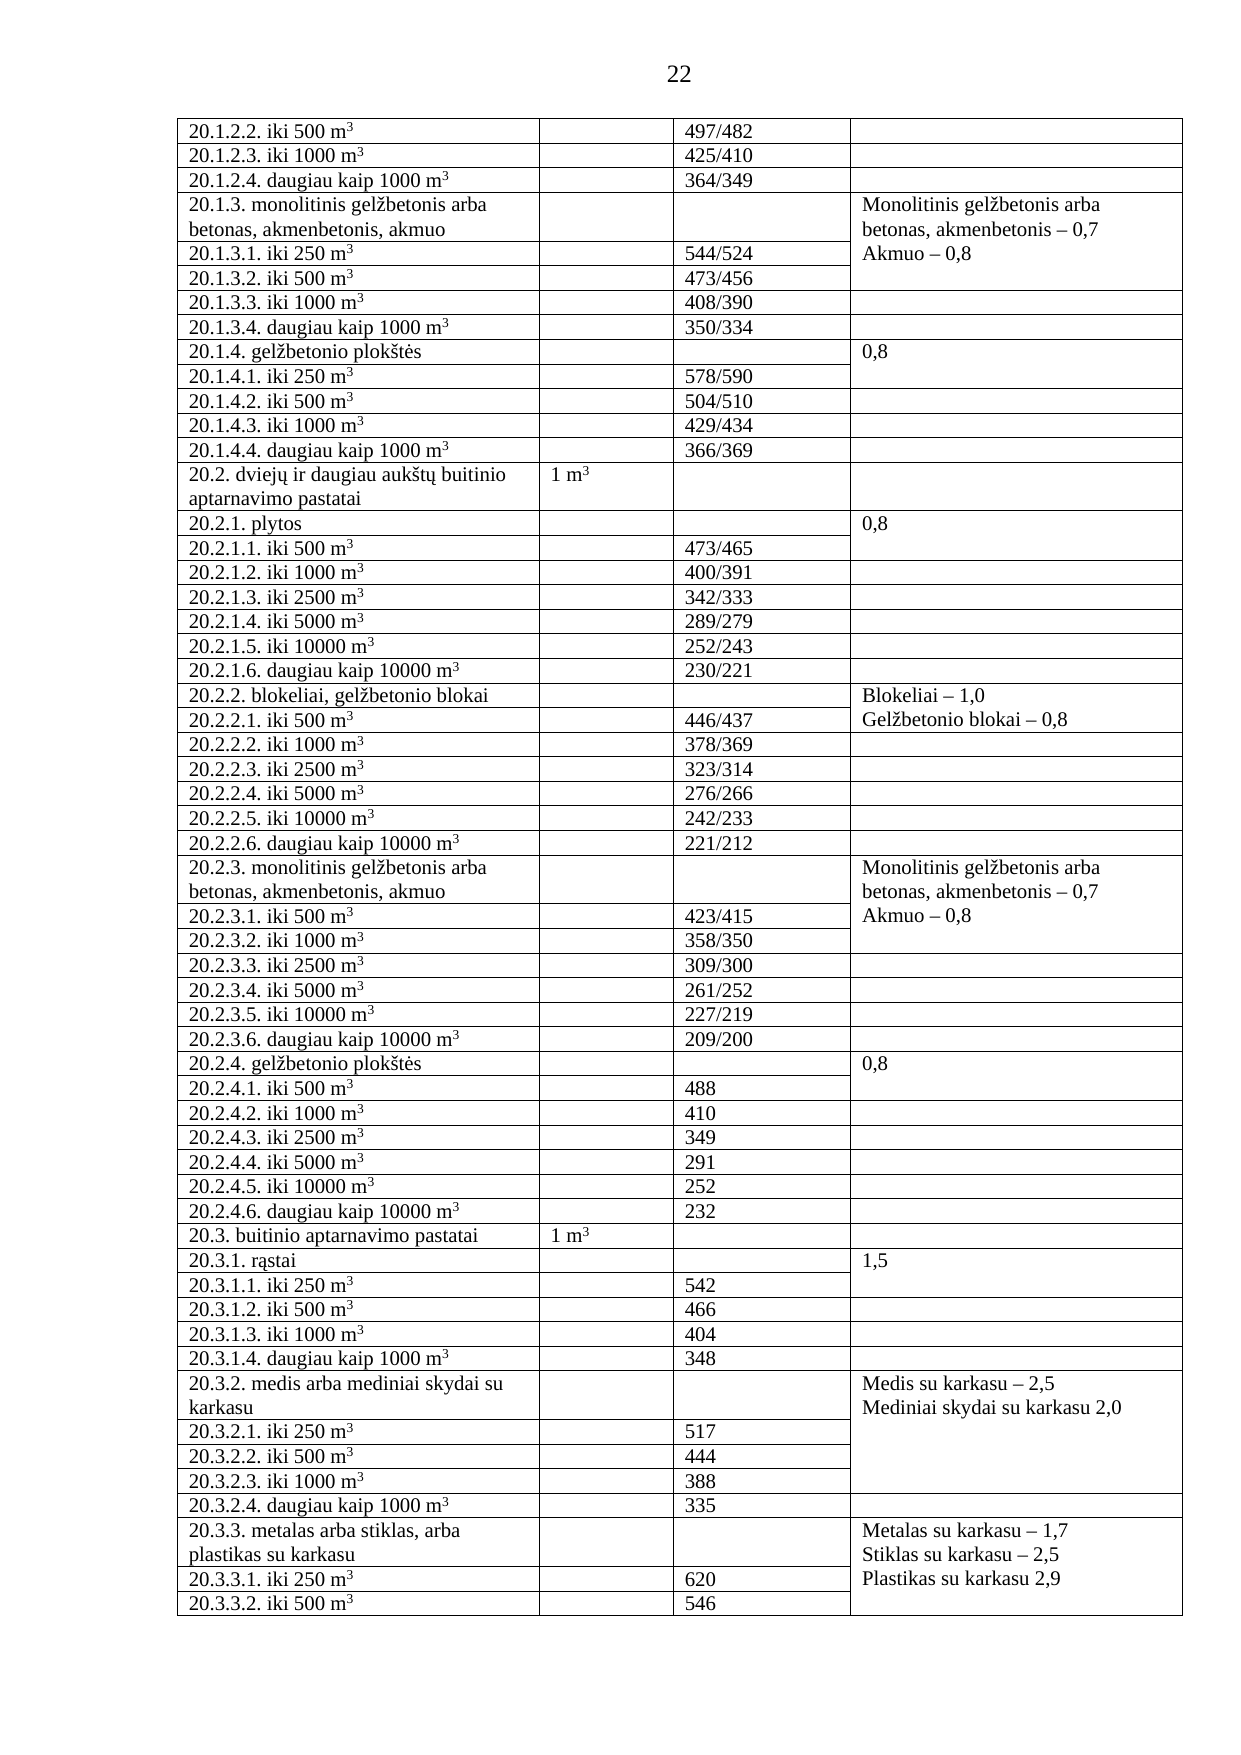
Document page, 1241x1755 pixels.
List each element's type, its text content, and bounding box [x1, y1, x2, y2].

table_cell 504/510 [674, 389, 850, 413]
table_cell [540, 414, 673, 437]
table_cell 542 [674, 1273, 850, 1297]
table_cell [540, 929, 673, 952]
table_cell 20.1.3.2. iki 500 m3 [178, 266, 539, 290]
table_cell [540, 1518, 673, 1566]
table_cell 20.2.2.3. iki 2500 m3 [178, 757, 539, 781]
table_cell [540, 511, 673, 535]
table_cell 20.3.2.3. iki 1000 m3 [178, 1469, 539, 1493]
table_cell [540, 610, 673, 633]
table_cell [851, 806, 1182, 830]
table_cell 20.1.2.4. daugiau kaip 1000 m3 [178, 168, 539, 192]
table_cell [540, 1592, 673, 1615]
table_cell [540, 634, 673, 658]
table_cell 20.2.1.2. iki 1000 m3 [178, 561, 539, 584]
table_cell 20.1.3. monolitinis gelžbetonis arba betonas, akmenbetonis, akmuo [178, 193, 539, 241]
table_cell 20.3.2.1. iki 250 m3 [178, 1420, 539, 1443]
table_cell [540, 1101, 673, 1124]
table_cell 1,5 [851, 1249, 1182, 1297]
table_cell 20.3.2. medis arba mediniai skydai su karkasu [178, 1371, 539, 1419]
table_cell 276/266 [674, 782, 850, 805]
table_cell [540, 1371, 673, 1419]
table_cell 20.1.4. gelžbetonio plokštės [178, 340, 539, 363]
table_cell [851, 414, 1182, 437]
table_cell [851, 1003, 1182, 1026]
table_cell [851, 757, 1182, 781]
table_cell 20.2.3.4. iki 5000 m3 [178, 978, 539, 1002]
table_cell 388 [674, 1469, 850, 1493]
table_cell 20.2.3.3. iki 2500 m3 [178, 954, 539, 977]
table_cell [851, 1322, 1182, 1346]
table_cell 20.2.4.4. iki 5000 m3 [178, 1150, 539, 1174]
table_cell [851, 954, 1182, 977]
table_cell [540, 1150, 673, 1174]
table_cell 221/212 [674, 831, 850, 854]
table_cell [851, 610, 1182, 633]
table_cell Blokeliai – 1,0 Gelžbetonio blokai – 0,8 [851, 684, 1182, 732]
table_cell [540, 168, 673, 192]
table_cell [540, 1469, 673, 1493]
table_cell [540, 1126, 673, 1149]
table_cell [540, 536, 673, 559]
table_cell [540, 856, 673, 903]
table_cell 20.2.3.1. iki 500 m3 [178, 904, 539, 928]
table_cell [540, 291, 673, 314]
table_cell 20.2.2.2. iki 1000 m3 [178, 733, 539, 756]
table_cell 408/390 [674, 291, 850, 314]
table_cell 342/333 [674, 585, 850, 609]
table_cell [540, 831, 673, 854]
table_cell 20.1.3.3. iki 1000 m3 [178, 291, 539, 314]
table_cell 20.2.1. plytos [178, 511, 539, 535]
table_cell [540, 1175, 673, 1198]
table_cell [674, 1224, 850, 1247]
table_cell 20.2.4.6. daugiau kaip 10000 m3 [178, 1199, 539, 1223]
table_cell 20.2.4.3. iki 2500 m3 [178, 1126, 539, 1149]
table_cell 20.3.1. rąstai [178, 1249, 539, 1272]
table_cell 517 [674, 1420, 850, 1443]
table_cell Metalas su karkasu – 1,7 Stiklas su karkasu – 2,5 Plastikas su karkasu 2,9 [851, 1518, 1182, 1615]
table_cell [674, 1518, 850, 1566]
table_cell [540, 1076, 673, 1100]
table_cell 349 [674, 1126, 850, 1149]
table_cell [851, 144, 1182, 167]
table_cell [851, 291, 1182, 314]
table_cell 20.2.1.4. iki 5000 m3 [178, 610, 539, 633]
table_cell 473/465 [674, 536, 850, 559]
table_cell [540, 438, 673, 462]
table_cell [540, 684, 673, 707]
table_cell 350/334 [674, 315, 850, 339]
table_cell 20.3.3.1. iki 250 m3 [178, 1567, 539, 1591]
table_cell 1 m3 [540, 1224, 673, 1247]
table_cell [851, 659, 1182, 682]
table_cell [540, 193, 673, 241]
table_cell 20.3. buitinio aptarnavimo pastatai [178, 1224, 539, 1247]
table_cell [674, 340, 850, 363]
table_cell 252 [674, 1175, 850, 1198]
table_cell 20.2.2.5. iki 10000 m3 [178, 806, 539, 830]
table_cell [540, 585, 673, 609]
table_cell [540, 733, 673, 756]
table_cell 378/369 [674, 733, 850, 756]
table_cell [540, 315, 673, 339]
table_cell 291 [674, 1150, 850, 1174]
table_cell [851, 634, 1182, 658]
table_cell [540, 144, 673, 167]
table_cell [674, 511, 850, 535]
table_cell [540, 1494, 673, 1517]
table_cell [540, 659, 673, 682]
table_cell [540, 561, 673, 584]
table_cell [851, 1101, 1182, 1124]
table_cell 20.2.2. blokeliai, gelžbetonio blokai [178, 684, 539, 707]
table_cell 232 [674, 1199, 850, 1223]
table_cell 410 [674, 1101, 850, 1124]
table_cell 404 [674, 1322, 850, 1346]
table_cell [851, 733, 1182, 756]
table_cell [540, 119, 673, 143]
table_cell [851, 463, 1182, 510]
table_cell 20.1.3.1. iki 250 m3 [178, 242, 539, 265]
table_cell 20.1.4.3. iki 1000 m3 [178, 414, 539, 437]
table_cell 323/314 [674, 757, 850, 781]
table_cell [851, 119, 1182, 143]
table_cell 366/369 [674, 438, 850, 462]
table_cell [851, 1224, 1182, 1247]
table_cell [851, 438, 1182, 462]
table_cell [540, 1027, 673, 1051]
table_cell [851, 1347, 1182, 1370]
table_cell [540, 1567, 673, 1591]
table_cell [851, 782, 1182, 805]
table_cell [540, 708, 673, 732]
table_cell [851, 1494, 1182, 1517]
table_cell [851, 561, 1182, 584]
table_cell [540, 242, 673, 265]
table_cell 20.2.1.1. iki 500 m3 [178, 536, 539, 559]
table_cell 261/252 [674, 978, 850, 1002]
table_cell [540, 806, 673, 830]
table_cell [851, 1027, 1182, 1051]
table_cell [540, 389, 673, 413]
table_cell [540, 757, 673, 781]
table_cell 230/221 [674, 659, 850, 682]
table_cell 20.2.3.6. daugiau kaip 10000 m3 [178, 1027, 539, 1051]
table_cell [540, 1003, 673, 1026]
table_cell 20.1.4.1. iki 250 m3 [178, 365, 539, 388]
table_cell 252/243 [674, 634, 850, 658]
table_cell 20.3.1.4. daugiau kaip 1000 m3 [178, 1347, 539, 1370]
table_cell [851, 1199, 1182, 1223]
table_cell 20.1.4.4. daugiau kaip 1000 m3 [178, 438, 539, 462]
table_cell 1 m3 [540, 463, 673, 510]
table_cell 289/279 [674, 610, 850, 633]
table_cell 20.1.3.4. daugiau kaip 1000 m3 [178, 315, 539, 339]
table_cell [851, 1175, 1182, 1198]
table_cell 497/482 [674, 119, 850, 143]
table_cell [540, 1298, 673, 1321]
table_cell 20.2.4. gelžbetonio plokštės [178, 1052, 539, 1075]
table_cell [540, 904, 673, 928]
table_cell 335 [674, 1494, 850, 1517]
table_cell 446/437 [674, 708, 850, 732]
table_cell 20.3.1.2. iki 500 m3 [178, 1298, 539, 1321]
table_cell 20.2.2.4. iki 5000 m3 [178, 782, 539, 805]
table_cell [540, 954, 673, 977]
table_cell 20.1.2.3. iki 1000 m3 [178, 144, 539, 167]
table_cell [851, 585, 1182, 609]
table_cell [540, 978, 673, 1002]
table_cell 20.3.3.2. iki 500 m3 [178, 1592, 539, 1615]
table_cell Medis su karkasu – 2,5 Mediniai skydai su karkasu 2,0 [851, 1371, 1182, 1493]
table_cell 425/410 [674, 144, 850, 167]
table_cell 546 [674, 1592, 850, 1615]
table_cell 20.2.1.5. iki 10000 m3 [178, 634, 539, 658]
table_cell 578/590 [674, 365, 850, 388]
table_cell [851, 1126, 1182, 1149]
table_cell [674, 1371, 850, 1419]
table_cell [540, 1273, 673, 1297]
table_cell [540, 1347, 673, 1370]
table_cell 20.3.3. metalas arba stiklas, arba plastikas su karkasu [178, 1518, 539, 1566]
table_cell 20.2.3.2. iki 1000 m3 [178, 929, 539, 952]
table_cell 20.3.1.1. iki 250 m3 [178, 1273, 539, 1297]
table_cell [540, 1052, 673, 1075]
table_cell 20.2.4.2. iki 1000 m3 [178, 1101, 539, 1124]
table_cell [674, 1249, 850, 1272]
table_cell 20.2.1.6. daugiau kaip 10000 m3 [178, 659, 539, 682]
table_cell [851, 978, 1182, 1002]
table_cell [540, 1249, 673, 1272]
table_cell [674, 856, 850, 903]
table_cell [540, 266, 673, 290]
table_cell 20.2.1.3. iki 2500 m3 [178, 585, 539, 609]
table_cell 348 [674, 1347, 850, 1370]
table_cell 473/456 [674, 266, 850, 290]
table_cell 0,8 [851, 1052, 1182, 1100]
table_cell 20.3.2.2. iki 500 m3 [178, 1445, 539, 1468]
table_cell [851, 389, 1182, 413]
table_cell 20.1.2.2. iki 500 m3 [178, 119, 539, 143]
table_cell [540, 1420, 673, 1443]
table_cell 364/349 [674, 168, 850, 192]
table_cell 20.2. dviejų ir daugiau aukštų buitinio aptarnavimo pastatai [178, 463, 539, 510]
table_cell [674, 193, 850, 241]
table_cell [540, 1199, 673, 1223]
table_cell [540, 1322, 673, 1346]
table_cell [540, 365, 673, 388]
table_cell 20.3.2.4. daugiau kaip 1000 m3 [178, 1494, 539, 1517]
table_cell 0,8 [851, 511, 1182, 559]
table_cell 209/200 [674, 1027, 850, 1051]
table_cell 400/391 [674, 561, 850, 584]
table_cell 242/233 [674, 806, 850, 830]
table_cell [540, 782, 673, 805]
table_cell [674, 1052, 850, 1075]
table_cell 20.2.4.1. iki 500 m3 [178, 1076, 539, 1100]
table_cell 444 [674, 1445, 850, 1468]
table_cell [851, 1150, 1182, 1174]
table_cell 20.3.1.3. iki 1000 m3 [178, 1322, 539, 1346]
table_cell [851, 315, 1182, 339]
table_cell 20.2.2.1. iki 500 m3 [178, 708, 539, 732]
table_cell [540, 340, 673, 363]
table_cell 20.2.2.6. daugiau kaip 10000 m3 [178, 831, 539, 854]
table_cell 0,8 [851, 340, 1182, 388]
table_cell [851, 168, 1182, 192]
table_cell 227/219 [674, 1003, 850, 1026]
table_cell 488 [674, 1076, 850, 1100]
table_cell Monolitinis gelžbetonis arba betonas, akmenbetonis – 0,7 Akmuo – 0,8 [851, 856, 1182, 952]
table_cell 20.2.3. monolitinis gelžbetonis arba betonas, akmenbetonis, akmuo [178, 856, 539, 903]
table_cell 20.1.4.2. iki 500 m3 [178, 389, 539, 413]
table_cell 309/300 [674, 954, 850, 977]
table_cell 544/524 [674, 242, 850, 265]
table_cell 20.2.3.5. iki 10000 m3 [178, 1003, 539, 1026]
table_cell [851, 1298, 1182, 1321]
table_cell 466 [674, 1298, 850, 1321]
table_cell [851, 831, 1182, 854]
table_cell 20.2.4.5. iki 10000 m3 [178, 1175, 539, 1198]
table_cell 423/415 [674, 904, 850, 928]
table_cell [674, 463, 850, 510]
table_cell 358/350 [674, 929, 850, 952]
table_cell Monolitinis gelžbetonis arba betonas, akmenbetonis – 0,7 Akmuo – 0,8 [851, 193, 1182, 290]
table_cell [540, 1445, 673, 1468]
table_cell 429/434 [674, 414, 850, 437]
table_cell 620 [674, 1567, 850, 1591]
table_cell [674, 684, 850, 707]
